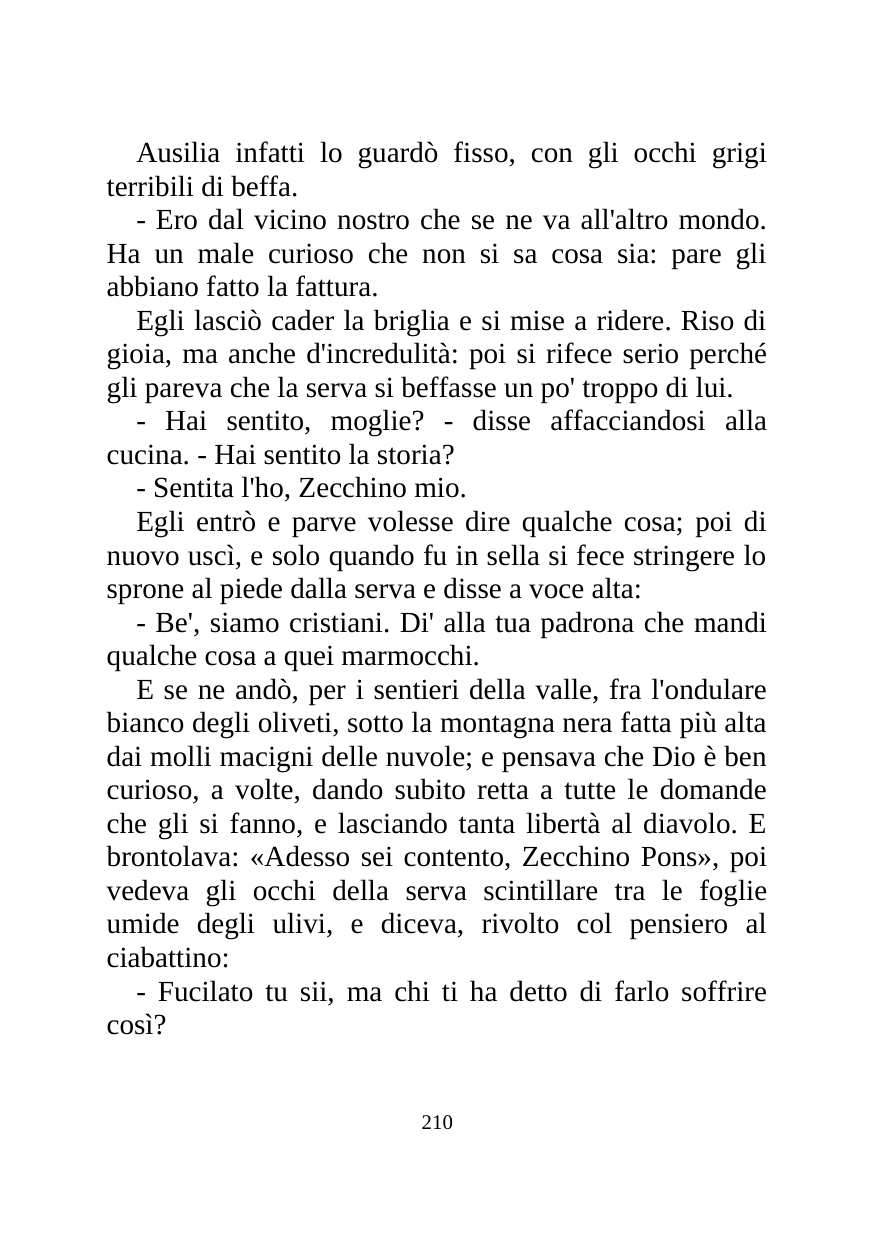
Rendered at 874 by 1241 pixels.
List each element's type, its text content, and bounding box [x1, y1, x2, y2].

text - Sentita l'ho, Zecchino mio. [106, 471, 768, 504]
text Egli lasciò cader la briglia e si mise a ridere. Riso di gioia, ma anche d'incredulità: poi si rifece serio perché gli pareva che la serva si beffasse un po' troppo di lui. [106, 303, 768, 403]
text - Fucilato tu sii, ma chi ti ha detto di farlo soffrire così? [106, 974, 768, 1041]
text Egli entrò e parve volesse dire qualche cosa; poi di nuovo uscì, e solo quando fu in sella si fece stringere lo sprone al piede dalla serva e disse a voce alta: [106, 504, 768, 605]
text - Hai sentito, moglie? - disse affacciandosi alla cucina. - Hai sentito la storia? [106, 403, 768, 471]
text E se ne andò, per i sentieri della valle, fra l'ondulare bianco degli oliveti, sotto la montagna nera fatta più alta dai molli macigni delle nuvole; e pensava che Dio è ben curioso, a volte, dando subito retta a tutte le domande che gli si fanno, e lasciando tanta libertà al diavolo. E brontolava: «Adesso sei contento, Zecchino Pons», poi vedeva gli occhi della serva scintillare tra le foglie umide degli ulivi, e diceva, rivolto col pensiero al ciabattino: [106, 672, 768, 974]
text - Ero dal vicino nostro che se ne va all'altro mondo. Ha un male curioso che non si sa cosa sia: pare gli abbiano fatto la fattura. [106, 202, 768, 303]
text - Be', siamo cristiani. Di' alla tua padrona che mandi qualche cosa a quei marmocchi. [106, 605, 768, 672]
text Ausilia infatti lo guardò fisso, con gli occhi grigi terribili di beffa. [106, 135, 768, 202]
